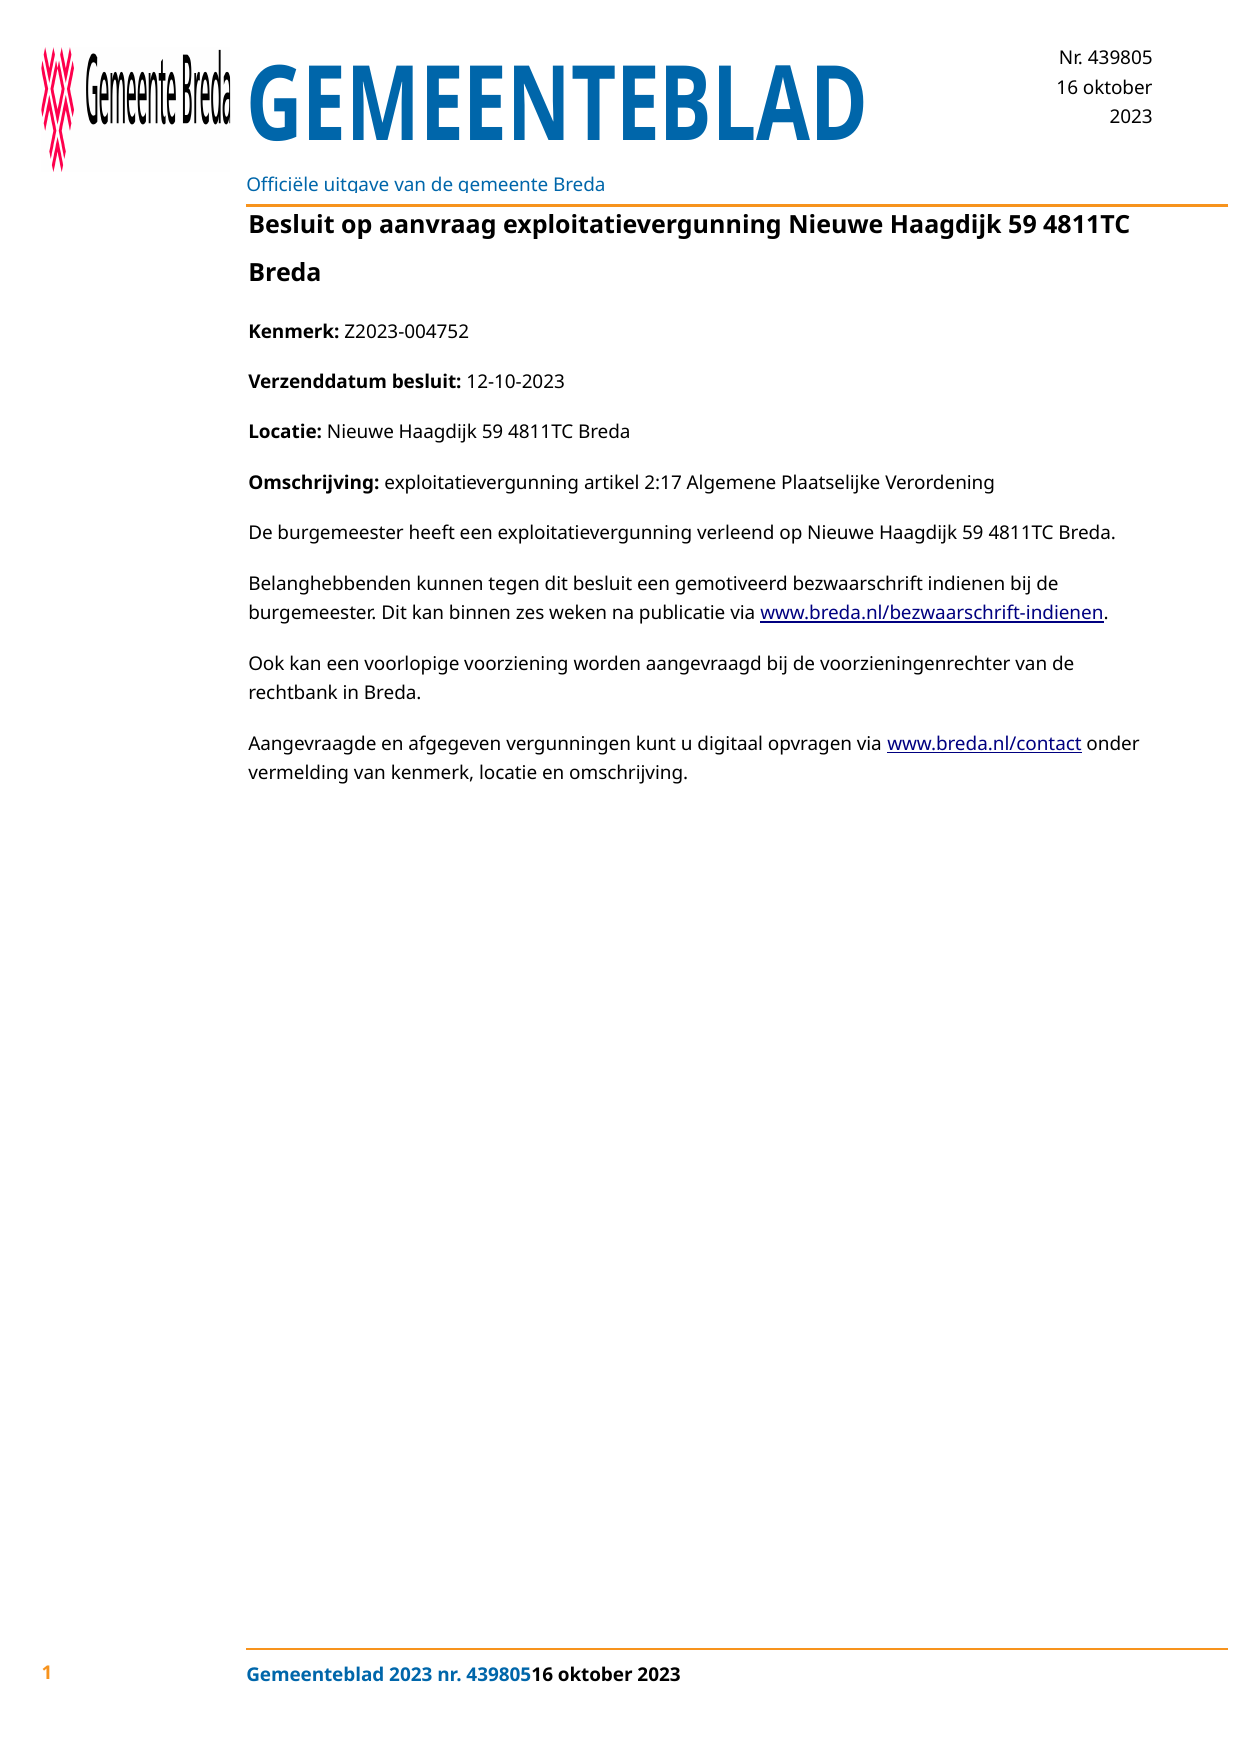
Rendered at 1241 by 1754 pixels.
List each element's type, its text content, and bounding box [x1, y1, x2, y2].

text Omschrijving: exploitatievergunning artikel 2:17 Algemene Plaatselijke Verordening [248, 469, 1152, 495]
text De burgemeester heeft een exploitatievergunning verleend op Nieuwe Haagdijk 59 4811TC Breda. [248, 519, 1152, 545]
text Besluit op aanvraag exploitatievergunning Nieuwe Haagdijk 59 4811TC Breda [248, 207, 1152, 288]
picture [41, 47, 231, 172]
text Ook kan een voorlopige voorziening worden aangevraagd bij de voorzieningenrechter van de rechtbank in Breda. [248, 650, 1152, 705]
text Kenmerk: Z2023-004752 [248, 318, 1152, 344]
text Belanghebbenden kunnen tegen dit besluit een gemotiveerd bezwaarschrift indienen bij de burgemeester. Dit kan binnen zes weken na publicatie via www.breda.nl/bezwaarschrift-indienen. [248, 570, 1152, 625]
text Verzenddatum besluit: 12-10-2023 [248, 368, 1152, 394]
text Locatie: Nieuwe Haagdijk 59 4811TC Breda [248, 419, 1152, 444]
text Aangevraagde en afgegeven vergunningen kunt u digitaal opvragen via www.breda.nl/contact onder vermelding van kenmerk, locatie en omschrijving. [248, 730, 1152, 785]
